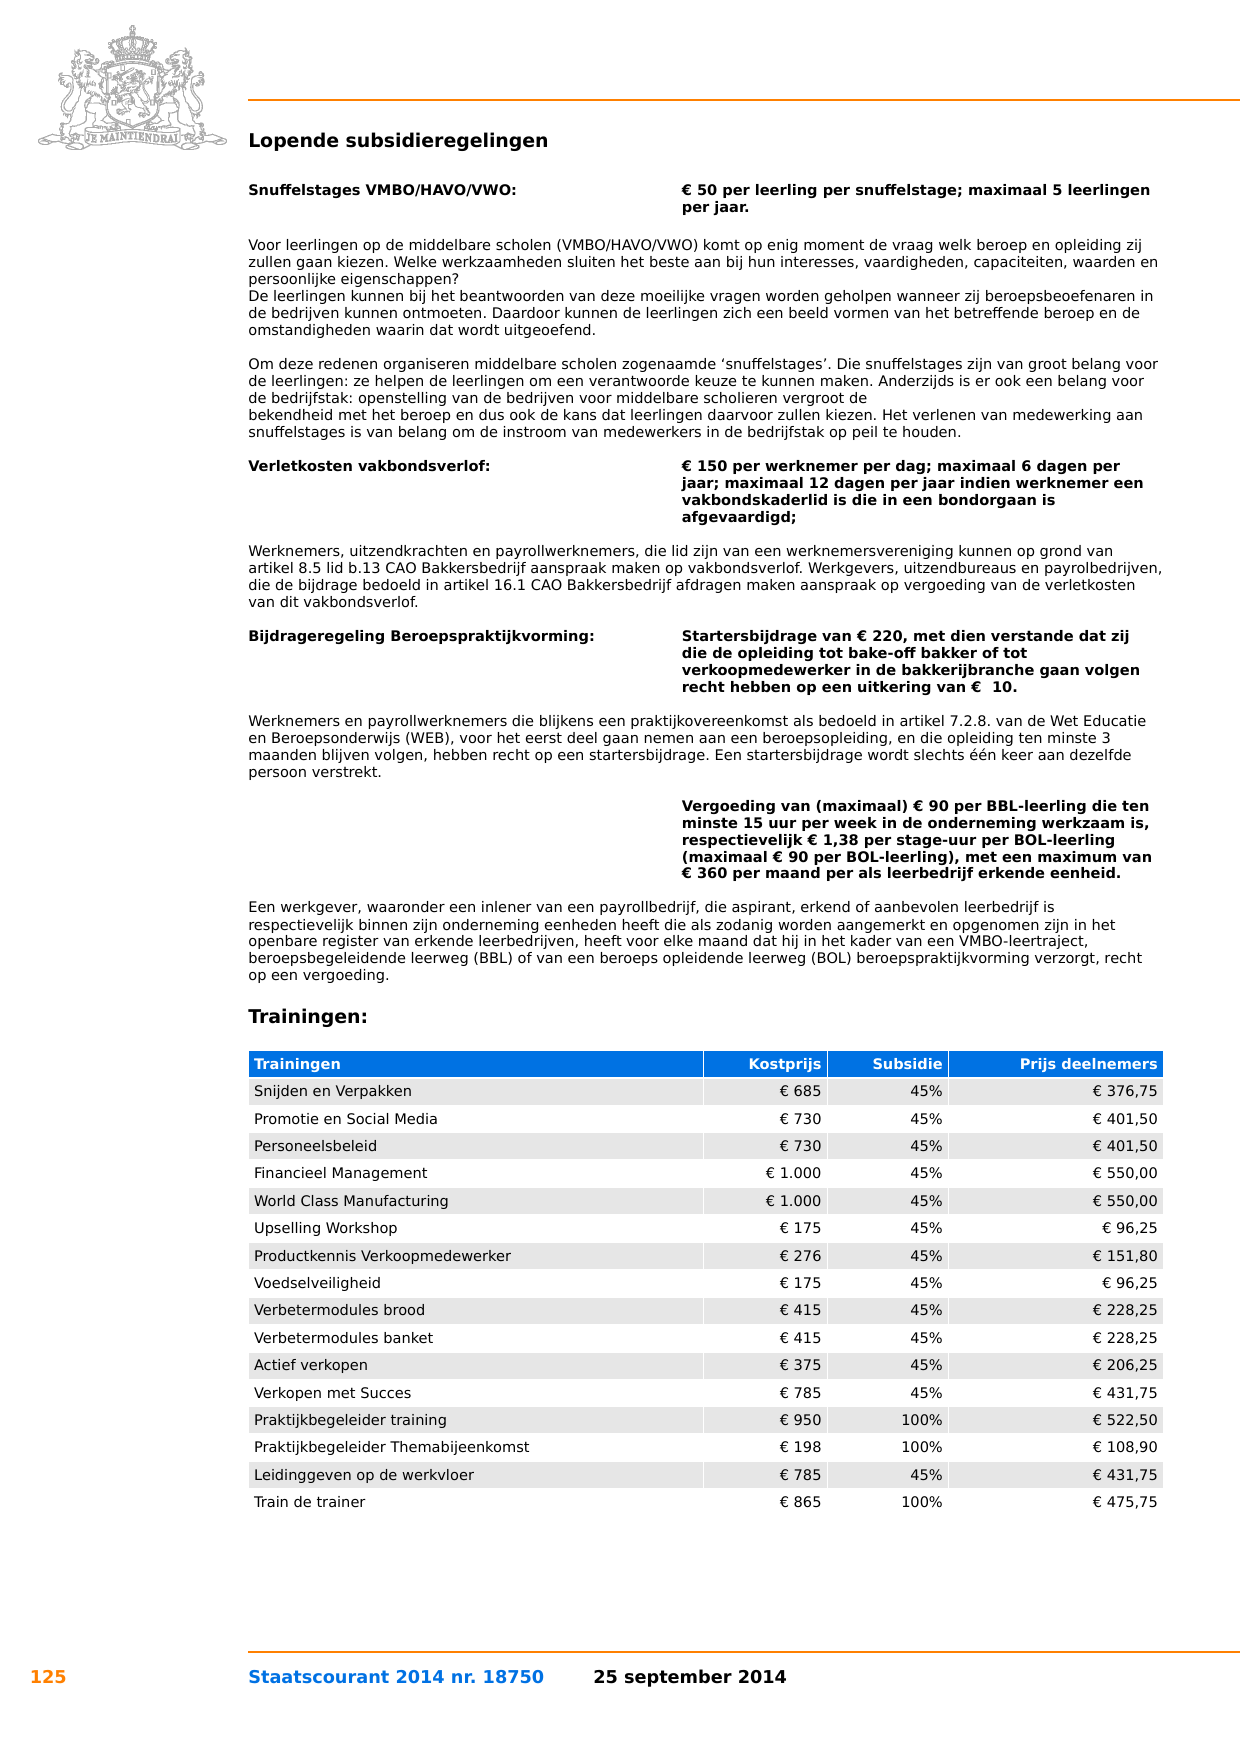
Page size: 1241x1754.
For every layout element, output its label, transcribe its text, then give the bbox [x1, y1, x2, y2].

table_cell [676, 883, 1163, 899]
table_cell € 228,25 [949, 1325, 1163, 1351]
table_cell € 785 [704, 1462, 827, 1488]
table_cell 45% [828, 1243, 948, 1269]
table_cell 100% [828, 1489, 948, 1516]
table_cell 45% [828, 1325, 948, 1351]
table_header Prijs deelnemers [949, 1051, 1163, 1077]
table_cell € 401,50 [949, 1133, 1163, 1159]
table_cell € 228,25 [949, 1298, 1163, 1324]
table_cell Actief verkopen [249, 1353, 703, 1379]
table_cell € 198 [704, 1435, 827, 1461]
table_header Subsidie [828, 1051, 948, 1077]
table_cell [248, 216, 676, 237]
table_cell € 401,50 [949, 1106, 1163, 1132]
table_cell 45% [828, 1161, 948, 1187]
table_cell Financieel Management [249, 1161, 703, 1187]
table_cell € 1.000 [704, 1161, 827, 1187]
table_cell bekendheid met het beroep en dus ook de kans dat leerlingen daarvoor zullen kiezen. Het verlenen van medewerking aan snuffelstages is van belang om de instroom van medewerkers in de bedrijfstak op peil te houden. [248, 407, 1163, 441]
table_cell Praktijkbegeleider Themabijeenkomst [249, 1435, 703, 1461]
table_cell € 685 [704, 1079, 827, 1105]
table_cell [676, 339, 1163, 356]
table_cell 45% [828, 1353, 948, 1379]
table_cell € 108,90 [949, 1435, 1163, 1461]
table_cell € 550,00 [949, 1161, 1163, 1187]
table_cell Voedselveiligheid [249, 1270, 703, 1297]
table_cell [248, 798, 676, 882]
table_cell 100% [828, 1407, 948, 1433]
table_cell [248, 441, 676, 458]
table_cell € 431,75 [949, 1462, 1163, 1488]
picture [38, 25, 227, 150]
table_cell Verletkosten vakbondsverlof: [248, 458, 676, 526]
table_cell Werknemers, uitzendkrachten en payrollwerknemers, die lid zijn van een werknemersvereniging kunnen op grond van artikel 8.5 lid b.13 CAO Bakkersbedrijf aanspraak maken op vakbondsverlof. Werkgevers, uitzendbureaus en payrolbedrijven, die de bijdrage bedoeld in artikel 16.1 CAO Bakkersbedrijf afdragen maken aanspraak op vergoeding van de verletkosten van dit vakbondsverlof. [248, 543, 1163, 611]
table_cell Productkennis Verkoopmedewerker [249, 1243, 703, 1269]
table_cell € 1.000 [704, 1188, 827, 1214]
table_cell 100% [828, 1435, 948, 1461]
table_cell Praktijkbegeleider training [249, 1407, 703, 1433]
table_cell [676, 781, 1163, 797]
table_cell Verkopen met Succes [249, 1380, 703, 1406]
table_cell Verbetermodules brood [249, 1298, 703, 1324]
table_header € 50 per leerling per snuffelstage; maximaal 5 leerlingen per jaar. [676, 177, 1163, 216]
table_cell [676, 696, 1163, 713]
table_cell € 175 [704, 1270, 827, 1297]
table_cell 45% [828, 1106, 948, 1132]
table_cell De leerlingen kunnen bij het beantwoorden van deze moeilijke vragen worden geholpen wanneer zij beroepsbeoefenaren in de bedrijven kunnen ontmoeten. Daardoor kunnen de leerlingen zich een beeld vormen van het betreffende beroep en de omstandigheden waarin dat wordt uitgeoefend. [248, 288, 1163, 339]
table_cell Vergoeding van (maximaal) € 90 per BBL-leerling die ten minste 15 uur per week in de onderneming werkzaam is, respectievelijk € 1,38 per stage-uur per BOL-leerling (maximaal € 90 per BOL-leerling), met een maximum van € 360 per maand per als leerbedrijf erkende eenheid. [676, 798, 1163, 882]
table_cell 45% [828, 1380, 948, 1406]
table_cell € 96,25 [949, 1215, 1163, 1242]
table_cell € 375 [704, 1353, 827, 1379]
table_cell Snijden en Verpakken [249, 1079, 703, 1105]
table_cell € 151,80 [949, 1243, 1163, 1269]
table_cell [676, 611, 1163, 628]
text Trainingen: [248, 1006, 1163, 1028]
table_cell € 150 per werknemer per dag; maximaal 6 dagen per jaar; maximaal 12 dagen per jaar indien werknemer een vakbondskaderlid is die in een bondorgaan is afgevaardigd; [676, 458, 1163, 526]
table_cell [248, 526, 676, 543]
table_header Trainingen [249, 1051, 703, 1077]
table_cell [248, 339, 676, 356]
table_cell € 730 [704, 1106, 827, 1132]
table_header Snuffelstages VMBO/HAVO/VWO: [248, 177, 676, 216]
table_cell € 522,50 [949, 1407, 1163, 1433]
table_cell [676, 216, 1163, 237]
table_cell € 175 [704, 1215, 827, 1242]
table_cell € 475,75 [949, 1489, 1163, 1516]
table_cell € 785 [704, 1380, 827, 1406]
table_cell Upselling Workshop [249, 1215, 703, 1242]
table_cell € 950 [704, 1407, 827, 1433]
table_cell [248, 781, 676, 797]
table_cell € 865 [704, 1489, 827, 1516]
table_cell € 415 [704, 1298, 827, 1324]
table_cell Werknemers en payrollwerknemers die blijkens een praktijkovereenkomst als bedoeld in artikel 7.2.8. van de Wet Educatie en Beroepsonderwijs (WEB), voor het eerst deel gaan nemen aan een beroepsopleiding, en die opleiding ten minste 3 maanden blijven volgen, hebben recht op een startersbijdrage. Een startersbijdrage wordt slechts één keer aan dezelfde persoon verstrekt. [248, 713, 1163, 781]
table_cell 45% [828, 1462, 948, 1488]
table_cell Voor leerlingen op de middelbare scholen (VMBO/HAVO/VWO) komt op enig moment de vraag welk beroep en opleiding zij zullen gaan kiezen. Welke werkzaamheden sluiten het beste aan bij hun interesses, vaardigheden, capaciteiten, waarden en persoonlijke eigenschappen? [248, 237, 1163, 288]
table_cell € 550,00 [949, 1188, 1163, 1214]
table_cell € 276 [704, 1243, 827, 1269]
subtitle Lopende subsidieregelingen [248, 130, 1163, 152]
table_cell € 206,25 [949, 1353, 1163, 1379]
table_cell World Class Manufacturing [249, 1188, 703, 1214]
table_cell Startersbijdrage van € 220, met dien verstande dat zij die de opleiding tot bake-off bakker of tot verkoopmedewerker in de bakkerijbranche gaan volgen recht hebben op een uitkering van € 10. [676, 628, 1163, 696]
table_cell [248, 611, 676, 628]
table_cell 45% [828, 1215, 948, 1242]
table_header Kostprijs [704, 1051, 827, 1077]
table_cell 45% [828, 1298, 948, 1324]
table_cell € 96,25 [949, 1270, 1163, 1297]
table_cell Een werkgever, waaronder een inlener van een payrollbedrijf, die aspirant, erkend of aanbevolen leerbedrijf is respectievelijk binnen zijn onderneming eenheden heeft die als zodanig worden aangemerkt en opgenomen zijn in het openbare register van erkende leerbedrijven, heeft voor elke maand dat hij in het kader van een VMBO-leertraject, beroepsbegeleidende leerweg (BBL) of van een beroeps opleidende leerweg (BOL) beroepspraktijkvorming verzorgt, recht op een vergoeding. [248, 899, 1163, 984]
table_cell € 431,75 [949, 1380, 1163, 1406]
table_cell [248, 696, 676, 713]
table_cell € 415 [704, 1325, 827, 1351]
table_cell 45% [828, 1133, 948, 1159]
table_cell Om deze redenen organiseren middelbare scholen zogenaamde ‘snuffelstages’. Die snuffelstages zijn van groot belang voor de leerlingen: ze helpen de leerlingen om een verantwoorde keuze te kunnen maken. Anderzijds is er ook een belang voor de bedrijfstak: openstelling van de bedrijven voor middelbare scholieren vergroot de [248, 356, 1163, 407]
table_cell Promotie en Social Media [249, 1106, 703, 1132]
table_cell [676, 441, 1163, 458]
table_cell 45% [828, 1270, 948, 1297]
table_cell Bijdrageregeling Beroepspraktijkvorming: [248, 628, 676, 696]
table_cell Verbetermodules banket [249, 1325, 703, 1351]
table_cell [676, 526, 1163, 543]
table_cell Train de trainer [249, 1489, 703, 1516]
table_cell Personeelsbeleid [249, 1133, 703, 1159]
table_cell € 730 [704, 1133, 827, 1159]
table_cell Leidinggeven op de werkvloer [249, 1462, 703, 1488]
table_cell 45% [828, 1188, 948, 1214]
table_cell 45% [828, 1079, 948, 1105]
table_cell € 376,75 [949, 1079, 1163, 1105]
table_cell [248, 883, 676, 899]
